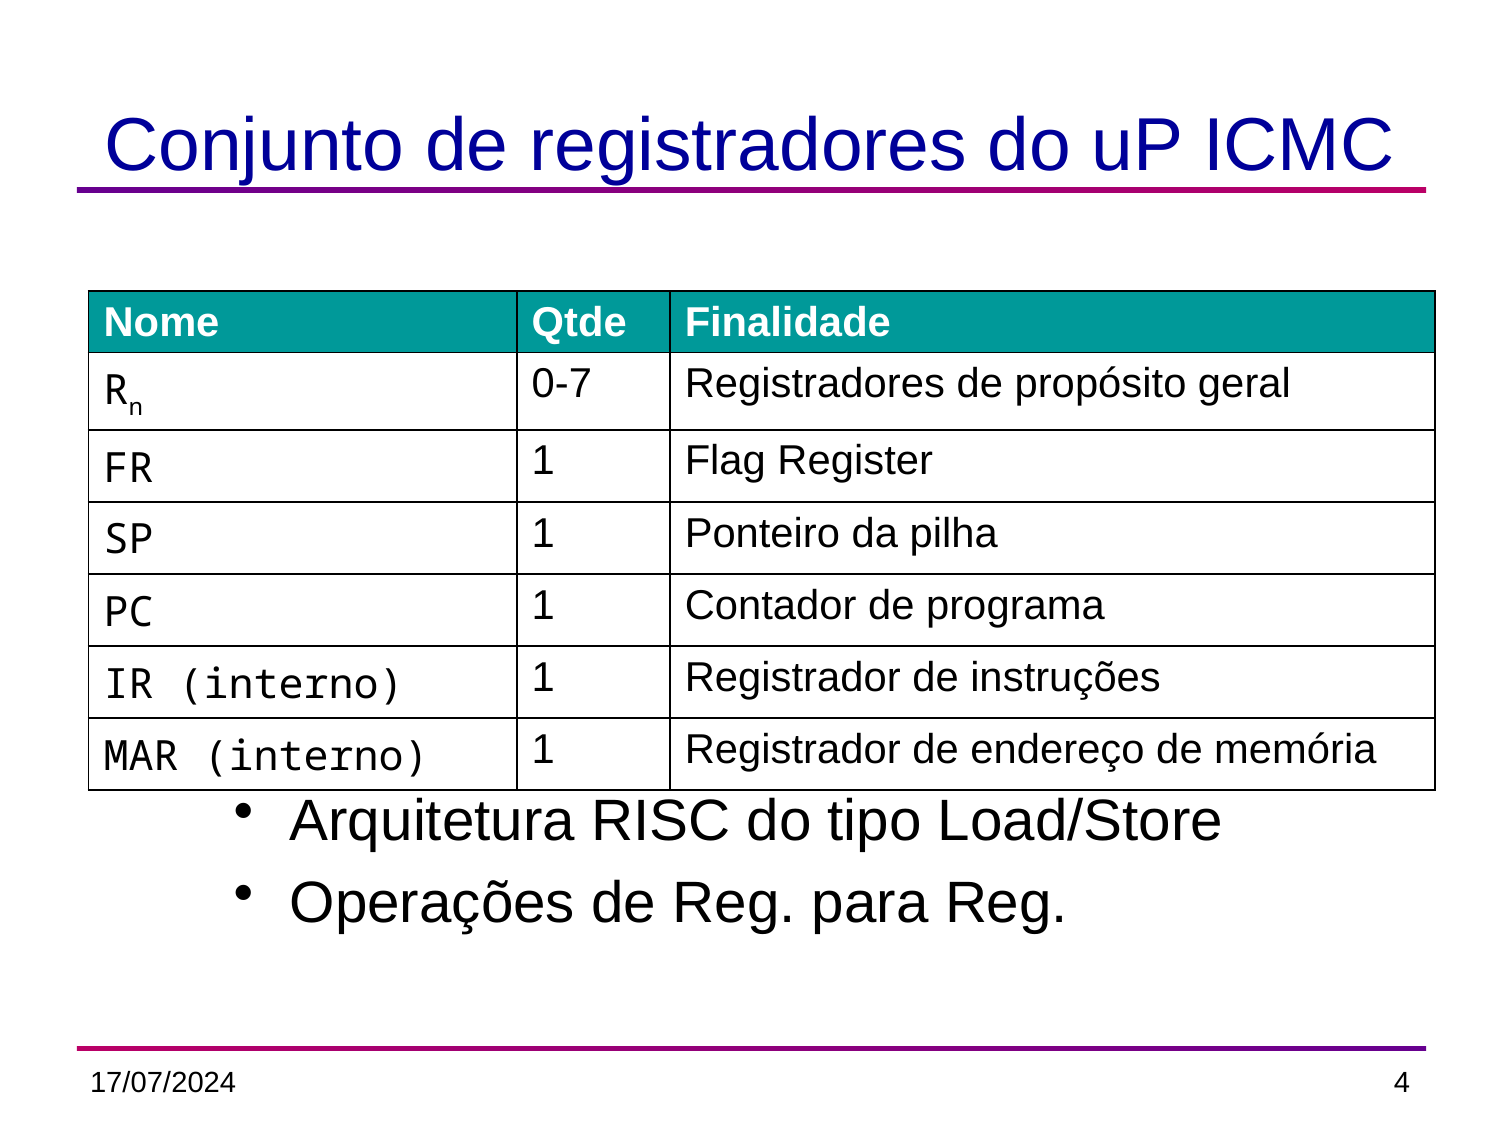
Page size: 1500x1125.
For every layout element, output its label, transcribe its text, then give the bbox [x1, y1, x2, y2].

table_cell Rn [89, 353, 516, 429]
table_cell 1 [518, 647, 669, 717]
table_cell 1 [518, 431, 669, 501]
table_header Qtde [518, 292, 669, 352]
table_cell FR [89, 431, 516, 501]
table_cell SP [89, 503, 516, 573]
table_header Finalidade [671, 292, 1434, 352]
slide_number 17/07/2024 [75, 1055, 425, 1125]
table_header Nome [89, 292, 516, 352]
table_cell 0-7 [518, 353, 669, 429]
table_cell 1 [518, 503, 669, 573]
table_cell IR (interno) [89, 647, 516, 717]
table_cell 1 [518, 575, 669, 645]
table_cell Contador de programa [671, 575, 1434, 645]
text_box Arquitetura RISC do tipo Load/Store Operações de Reg. para Reg. [218, 775, 1269, 1019]
slide_number [1074, 1055, 1425, 1125]
table_cell 1 [518, 719, 669, 775]
table_cell Flag Register [671, 431, 1434, 501]
table_cell MAR (interno) [89, 719, 516, 789]
title Conjunto de registradores do uP ICMC [76, 74, 1424, 193]
table_cell Ponteiro da pilha [671, 503, 1434, 573]
table_cell Registradores de propósito geral [671, 353, 1434, 429]
table_cell Registrador de instruções [671, 647, 1434, 717]
table_cell PC [89, 575, 516, 645]
table_cell Registrador de endereço de memória [671, 719, 1434, 789]
